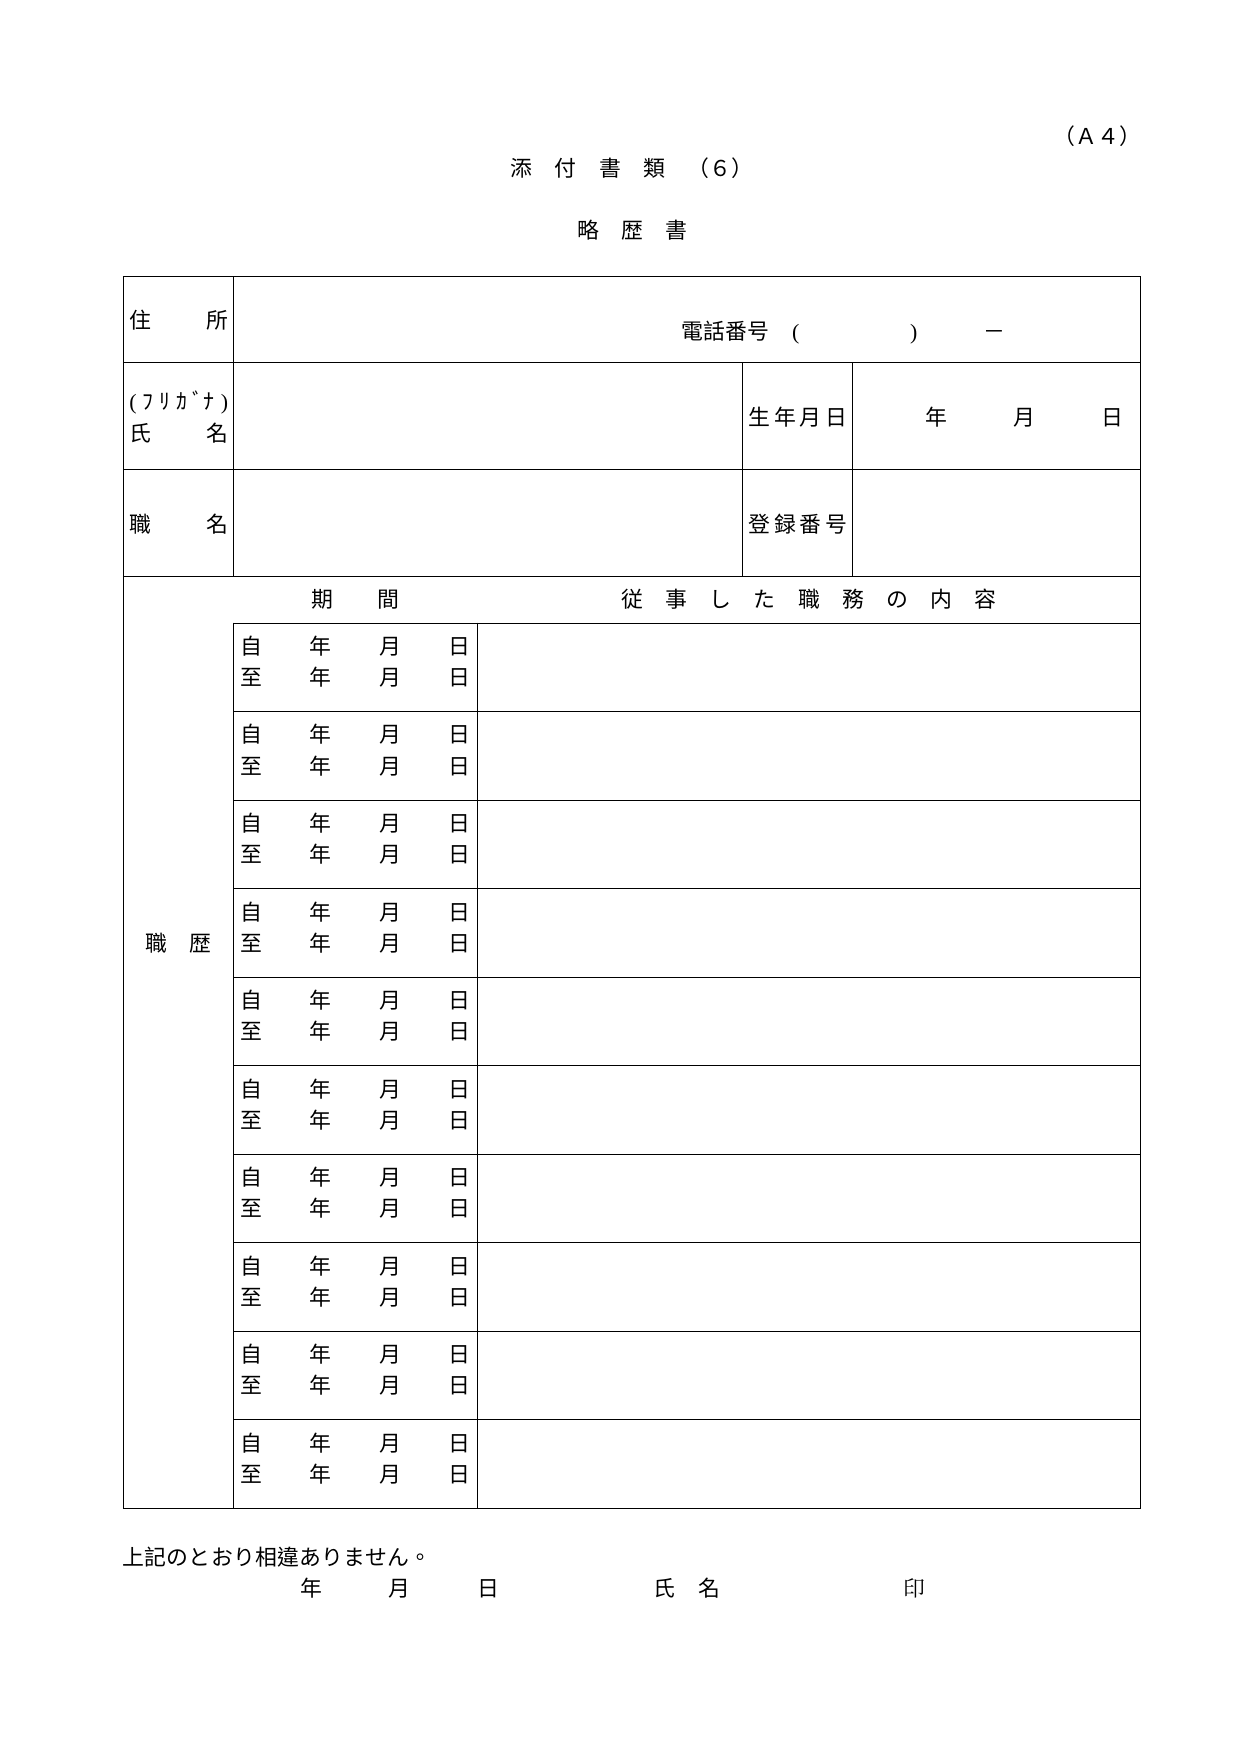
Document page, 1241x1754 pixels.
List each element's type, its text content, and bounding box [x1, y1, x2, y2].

table_cell 自 年 月 日 至 年 月 日 [234, 1332, 477, 1419]
table_header 従 事 し た 職 務 の 内 容 [477, 577, 1140, 622]
table_cell [478, 712, 1140, 799]
table_cell 生年月日 [743, 363, 852, 469]
table_cell 自 年 月 日 至 年 月 日 [234, 624, 477, 711]
table_cell 登録番号 [743, 470, 852, 576]
table_cell 自 年 月 日 至 年 月 日 [234, 978, 477, 1065]
table_cell 年 月 日 [853, 363, 1140, 469]
table_cell 自 年 月 日 至 年 月 日 [234, 1066, 477, 1154]
text 略 歴 書 [100, 213, 1163, 245]
table_cell [478, 978, 1140, 1065]
table_cell [478, 801, 1140, 888]
table_cell 職 歴 [124, 577, 234, 1508]
table_cell 自 年 月 日 至 年 月 日 [234, 889, 477, 977]
table_cell 自 年 月 日 至 年 月 日 [234, 801, 477, 888]
table_cell [478, 1155, 1140, 1242]
table_cell [478, 624, 1140, 711]
table_cell [853, 470, 1140, 576]
text 上記のとおり相違ありません。 [100, 1540, 1163, 1571]
table_cell [234, 363, 742, 469]
table_cell 職 名 [124, 470, 233, 576]
table_header 期 間 [234, 577, 477, 622]
table_header 電話番号 ( ) － [234, 277, 1140, 362]
text 添 付 書 類 （６） [100, 151, 1163, 182]
table_cell 自 年 月 日 至 年 月 日 [234, 1420, 477, 1508]
table_cell 自 年 月 日 至 年 月 日 [234, 712, 477, 799]
table_header 住 所 [124, 277, 233, 362]
text 年 月 日 氏 名 印 [300, 1571, 1163, 1603]
table_cell (ﾌﾘｶﾞﾅ) 氏 名 [124, 363, 233, 469]
table_cell [478, 1420, 1140, 1508]
table_cell [478, 1066, 1140, 1154]
text （Ａ４） [100, 120, 1163, 151]
table_cell [478, 1332, 1140, 1419]
table_cell [478, 889, 1140, 977]
table_cell 自 年 月 日 至 年 月 日 [234, 1155, 477, 1242]
table_cell 自 年 月 日 至 年 月 日 [234, 1243, 477, 1331]
table_cell [478, 1243, 1140, 1331]
table_cell [234, 470, 742, 576]
